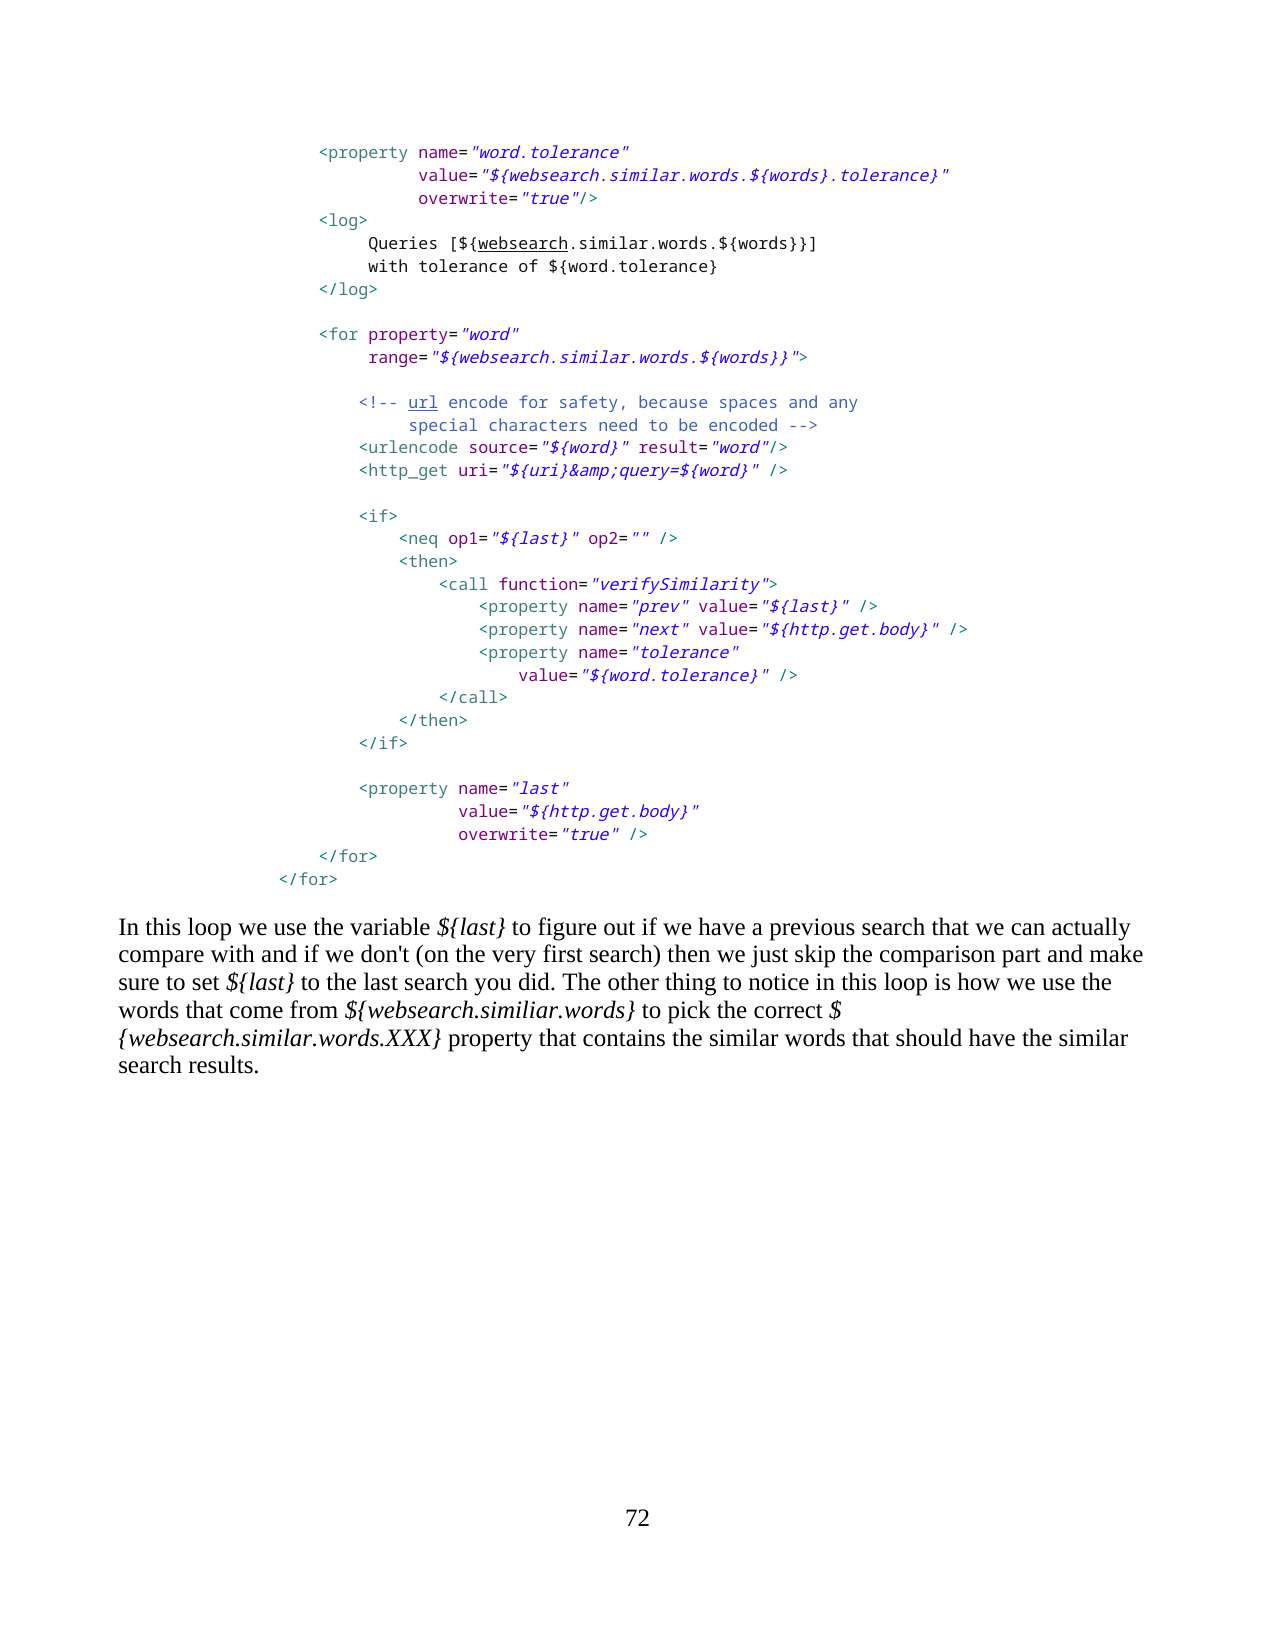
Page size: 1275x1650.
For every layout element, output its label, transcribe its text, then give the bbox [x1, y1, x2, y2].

text Queries [${websearch.similar.words.${words}}] [118, 232, 1157, 254]
text <property name="last" [118, 777, 1157, 799]
text <if> [118, 504, 1157, 527]
text </then> [118, 708, 1157, 731]
text </log> [118, 277, 1157, 300]
text <neq op1="${last}" op2="" /> [118, 527, 1157, 549]
text </call> [118, 686, 1157, 708]
text with tolerance of ${word.tolerance} [118, 254, 1157, 277]
text <property name="word.tolerance" [118, 141, 1157, 163]
text value="${websearch.similar.words.${words}.tolerance}" [118, 163, 1157, 186]
text <!-- url encode for safety, because spaces and any [118, 391, 1157, 413]
text </for> [118, 845, 1157, 867]
text <http_get uri="${uri}&amp;query=${word}" /> [118, 459, 1157, 481]
text In this loop we use the variable ${last} to figure out if we have a previous search that we can actually compare with and if we don't (on the very first search) then we just skip the comparison part and make sure to set ${last} to the last search you did. The other thing to notice in this loop is how we use the words that come from ${websearch.similiar.words} to pick the correct ${websearch.similar.words.XXX} property that contains the similar words that should have the similar search results. [118, 913, 1157, 1079]
text <for property="word" [118, 322, 1157, 345]
text value="${http.get.body}" [118, 799, 1157, 822]
text <then> [118, 549, 1157, 572]
text <call function="verifySimilarity"> [118, 572, 1157, 595]
text </for> [118, 867, 1157, 890]
text <log> [118, 209, 1157, 232]
text overwrite="true" /> [118, 822, 1157, 845]
text <urlencode source="${word}" result="word"/> [118, 436, 1157, 459]
text <property name="next" value="${http.get.body}" /> [118, 618, 1157, 640]
text overwrite="true"/> [118, 186, 1157, 209]
text <property name="prev" value="${last}" /> [118, 595, 1157, 618]
text </if> [118, 731, 1157, 754]
text value="${word.tolerance}" /> [118, 663, 1157, 686]
text <property name="tolerance" [118, 640, 1157, 663]
text special characters need to be encoded --> [118, 413, 1157, 436]
text range="${websearch.similar.words.${words}}"> [118, 345, 1157, 368]
